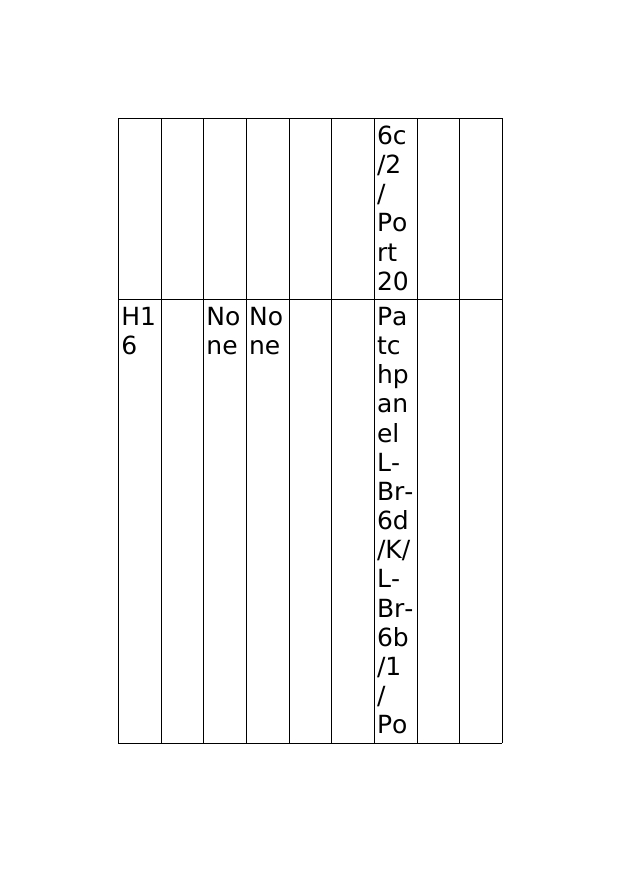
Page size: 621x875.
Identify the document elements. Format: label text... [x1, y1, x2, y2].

table_cell [204, 119, 246, 299]
table_cell 6c/2 / Port 20 [375, 119, 417, 299]
table_cell [247, 119, 289, 299]
table_cell [418, 300, 459, 742]
table_cell [460, 119, 502, 299]
table_cell H16 [119, 300, 161, 742]
table_cell [162, 300, 203, 742]
table_cell [290, 119, 331, 299]
table_cell None [204, 300, 246, 742]
table_cell [332, 300, 374, 742]
table_cell Patchpanel L-Br-6d/K/L-Br-6b/1 / Po [375, 300, 417, 742]
table_cell None [247, 300, 289, 742]
table_cell [418, 119, 459, 299]
table_cell [162, 119, 203, 299]
table_cell [290, 300, 331, 742]
table_cell [332, 119, 374, 299]
table_cell [119, 119, 161, 299]
table_cell [460, 300, 502, 742]
